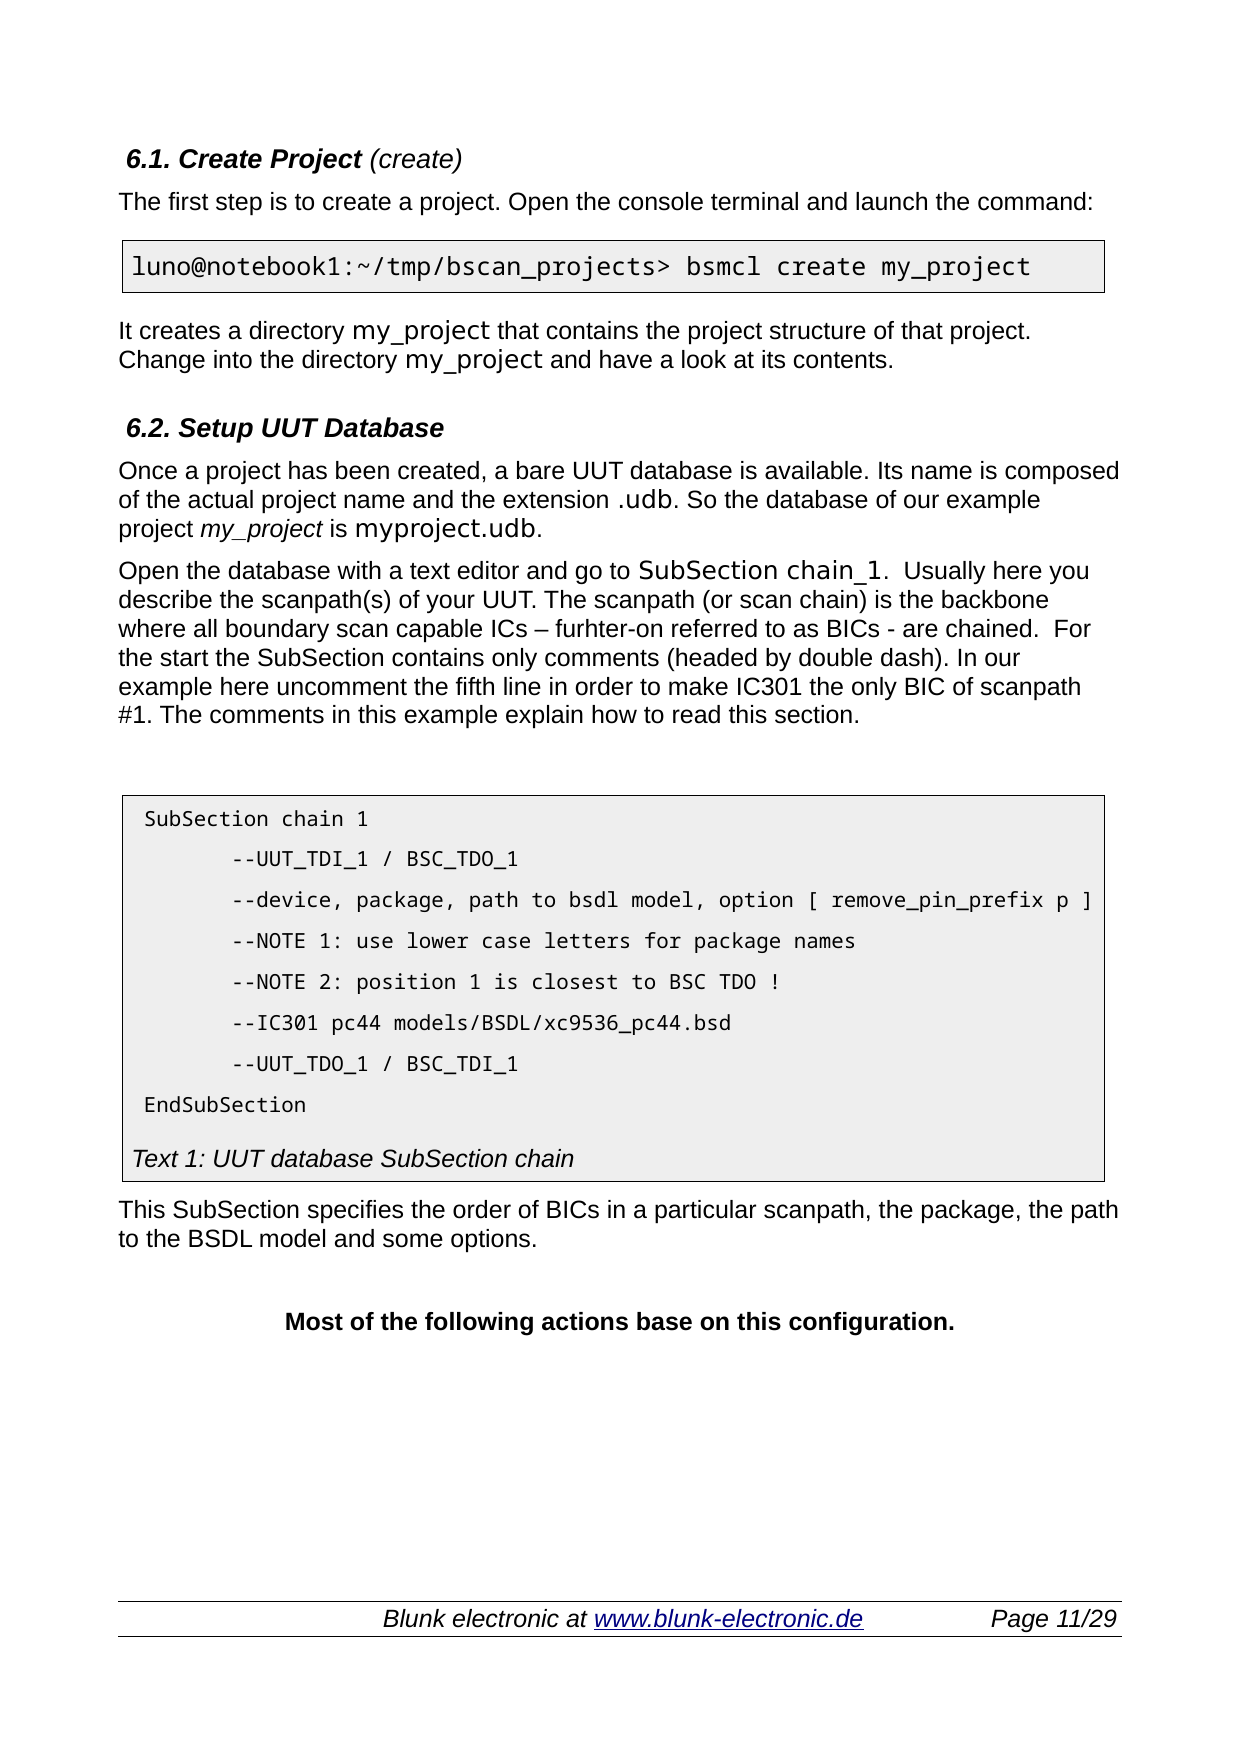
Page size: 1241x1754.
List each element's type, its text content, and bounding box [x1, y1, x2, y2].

text Text 1: UUT database SubSection chain [131, 1144, 1096, 1172]
text It creates a directory my_project that contains the project structure of that project. Change into the directory my_project and have a look at its contents. [118, 316, 1122, 375]
text --NOTE 2: position 1 is closest to BSC TDO ! [131, 967, 1096, 996]
text Most of the following actions base on this configuration. [118, 1307, 1122, 1335]
text --IC301 pc44 models/BSDL/xc9536_pc44.bsd [131, 1008, 1096, 1037]
text luno@notebook1:~/tmp/bscan_projects> bsmcl create my_project [131, 249, 1096, 283]
text --device, package, path to bsdl model, option [ remove_pin_prefix p ] [131, 886, 1096, 914]
text --UUT_TDI_1 / BSC_TDO_1 [131, 844, 1096, 873]
text --UUT_TDO_1 / BSC_TDI_1 [131, 1049, 1096, 1078]
subtitle Setup UUT Database [118, 412, 1122, 443]
text Once a project has been created, a bare UUT database is available. Its name is composed of the actual project name and the extension .udb. So the database of our example project my_project is myproject.udb. [118, 456, 1122, 543]
text This SubSection specifies the order of BICs in a particular scanpath, the package, the path to the BSDL model and some options. [118, 1195, 1122, 1253]
text EndSubSection [131, 1090, 1096, 1119]
text Open the database with a text editor and go to SubSection chain_1. Usually here you describe the scanpath(s) of your UUT. The scanpath (or scan chain) is the backbone where all boundary scan capable ICs – furhter-on referred to as BICs - are chained. For the start the SubSection contains only comments (headed by double dash). In our example here uncomment the fifth line in order to make IC301 the only BIC of scanpath #1. The comments in this example explain how to read this section. [118, 556, 1122, 729]
text The first step is to create a project. Open the console terminal and launch the command: [118, 187, 1122, 216]
subtitle Create Project (create) [118, 143, 1122, 174]
text --NOTE 1: use lower case letters for package names [131, 926, 1096, 955]
text SubSection chain 1 [131, 804, 1096, 832]
